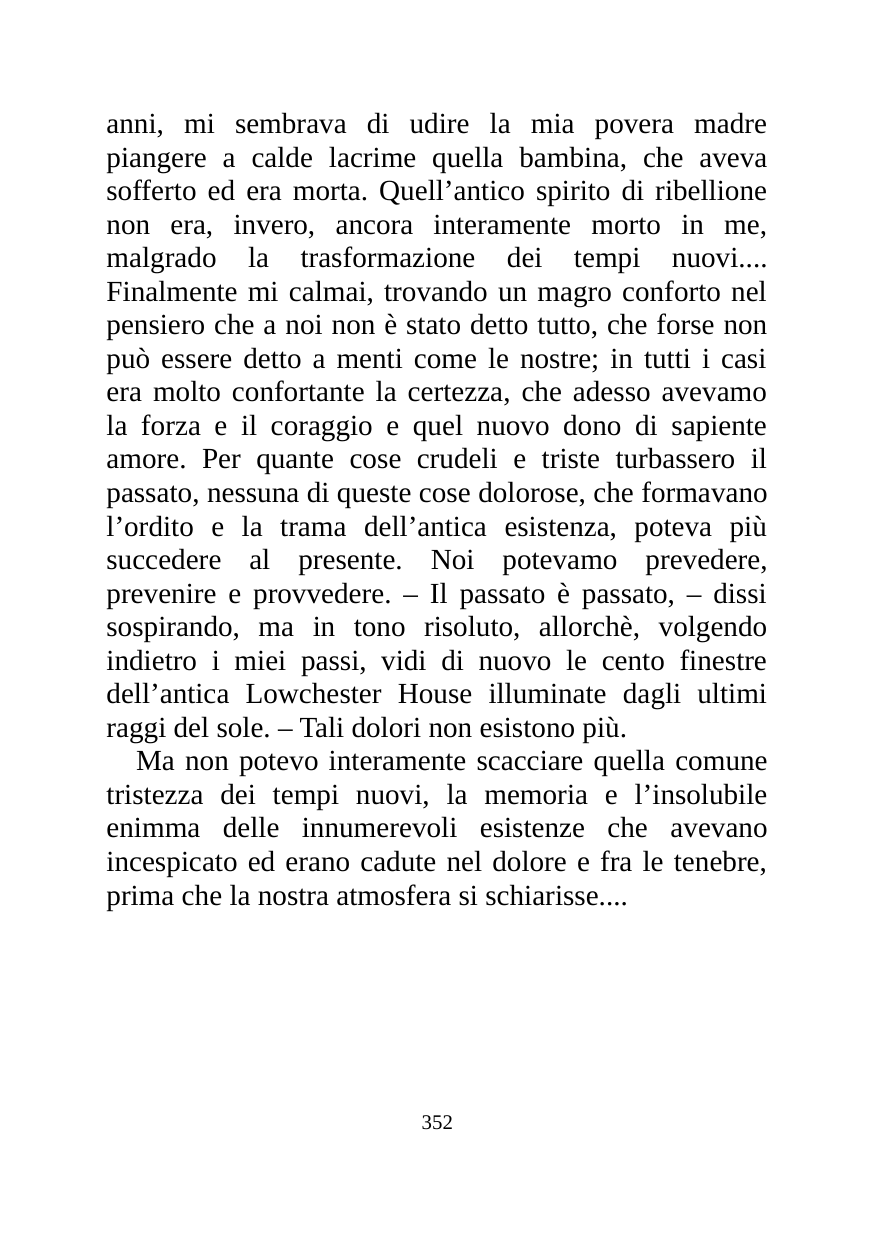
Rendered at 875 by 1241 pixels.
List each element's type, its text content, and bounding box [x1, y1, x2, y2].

text Ma non potevo interamente scacciare quella comune tristezza dei tempi nuovi, la memoria e l’insolubile enimma delle innumerevoli esistenze che avevano incespicato ed erano cadute nel dolore e fra le tenebre, prima che la nostra atmosfera si schiarisse.... [106, 743, 768, 911]
text anni, mi sembrava di udire la mia povera madre piangere a calde lacrime quella bambina, che aveva sofferto ed era morta. Quell’antico spirito di ribellione non era, invero, ancora interamente morto in me, malgrado la trasformazione dei tempi nuovi.... Finalmente mi calmai, trovando un magro conforto nel pensiero che a noi non è stato detto tutto, che forse non può essere detto a menti come le nostre; in tutti i casi era molto confortante la certezza, che adesso avevamo la forza e il coraggio e quel nuovo dono di sapiente amore. Per quante cose crudeli e triste turbassero il passato, nessuna di queste cose dolorose, che formavano l’ordito e la trama dell’antica esistenza, poteva più succedere al presente. Noi potevamo prevedere, prevenire e provvedere. – Il passato è passato, – dissi sospirando, ma in tono risoluto, allorchè, volgendo indietro i miei passi, vidi di nuovo le cento finestre dell’antica Lowchester House illuminate dagli ultimi raggi del sole. – Tali dolori non esistono più. [106, 106, 768, 743]
